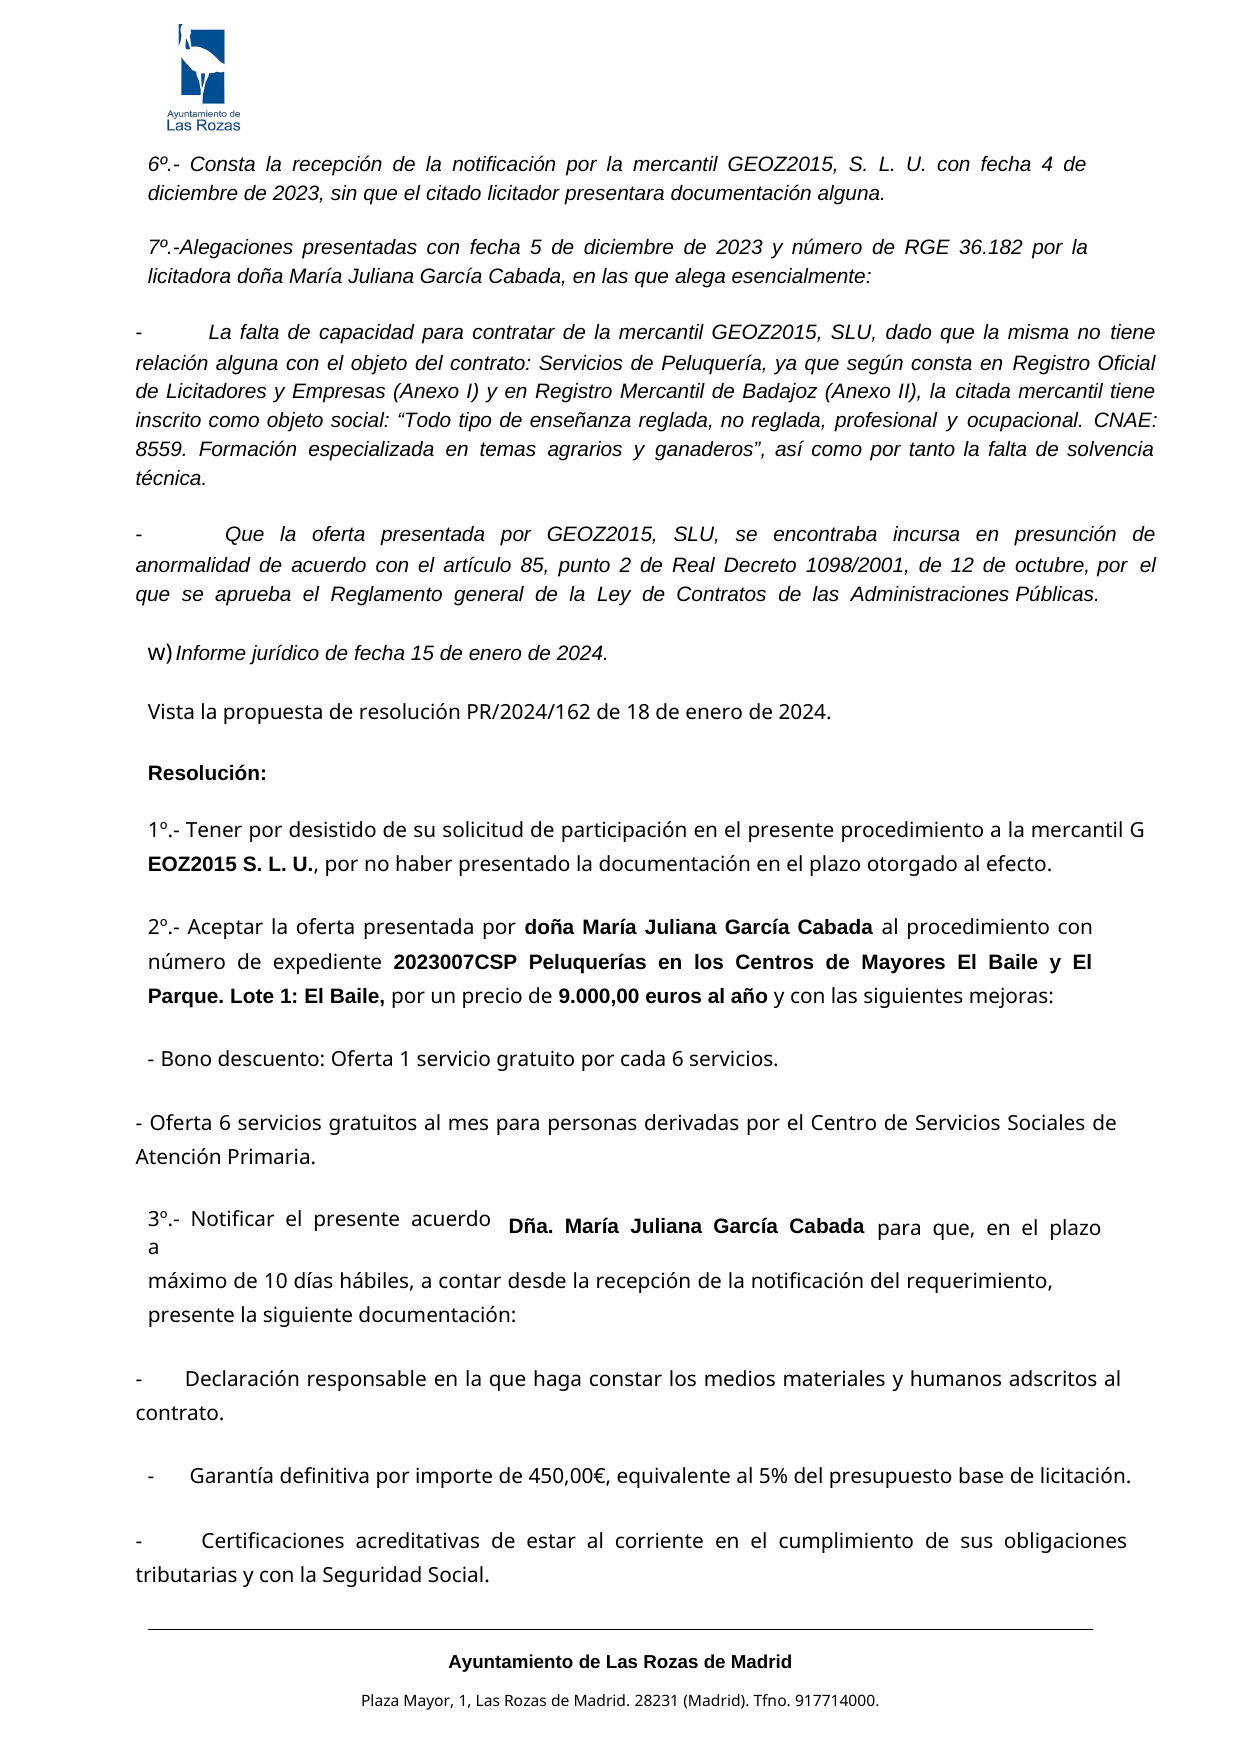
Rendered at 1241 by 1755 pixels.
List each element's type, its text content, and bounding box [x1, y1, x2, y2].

text 3º.- Notificar el presente acuerdo a [148, 1204, 498, 1261]
text EOZ2015 S. L. U., por no haber presentado la documentación en el plazo otorgado al efecto. [148, 849, 1157, 878]
text para que, en el plazo [877, 1213, 1157, 1242]
list Declaración responsable en la que haga constar los medios materiales y humanos adscritos al contrato. [135, 1364, 1157, 1426]
list Que la oferta presentada por GEOZ2015, SLU, se encontraba incursa en presunción de anormalidad de acuerdo con el artículo 85, punto 2 de Real Decreto 1098/2001, de 12 de octubre, por el que se aprueba el Reglamento general de la Ley de Contratos de las Administraciones Públicas. [135, 519, 1157, 606]
text 1º.- Tener por desistido de su solicitud de participación en el presente procedimiento a la mercantil G [148, 816, 1157, 844]
subtitle Resolución: [148, 761, 1157, 785]
text 2º.- Aceptar la oferta presentada por doña María Juliana García Cabada al procedimiento con número de expediente 2023007CSP Peluquerías en los Centros de Mayores El Baile y El Parque. Lote 1: El Baile, por un precio de 9.000,00 euros al año y con las siguientes mejoras: [148, 912, 1093, 1010]
text máximo de 10 días hábiles, a contar desde la recepción de la notificación del requerimiento, presente la siguiente documentación: [148, 1266, 1099, 1329]
list Certificaciones acreditativas de estar al corriente en el cumplimiento de sus obligaciones tributarias y con la Seguridad Social. [135, 1526, 1157, 1588]
text 7º.-Alegaciones presentadas con fecha 5 de diciembre de 2023 y número de RGE 36.182 por la licitadora doña María Juliana García Cabada, en las que alega esencialmente: [148, 235, 1157, 287]
list Garantía definitiva por importe de 450,00€, equivalente al 5% del presupuesto base de licitación. [147, 1461, 1157, 1490]
list Bono descuento: Oferta 1 servicio gratuito por cada 6 servicios. [147, 1044, 1157, 1072]
list La falta de capacidad para contratar de la mercantil GEOZ2015, SLU, dado que la misma no tiene relación alguna con el objeto del contrato: Servicios de Peluquería, ya que según consta en Registro Oficial de Licitadores y Empresas (Anexo I) y en Registro Mercantil de Badajoz (Anexo II), la citada mercantil tiene inscrito como objeto social: “Todo tipo de enseñanza reglada, no reglada, profesional y ocupacional. CNAE: 8559. Formación especializada en temas agrarios y ganaderos”, así como por tanto la falta de solvencia técnica. [135, 317, 1157, 489]
text Vista la propuesta de resolución PR/2024/162 de 18 de enero de 2024. [148, 697, 1157, 726]
text 6º.- Consta la recepción de la notificación por la mercantil GEOZ2015, S. L. U. con fecha 4 de diciembre de 2023, sin que el citado licitador presentara documentación alguna. [148, 152, 1093, 205]
list Oferta 6 servicios gratuitos al mes para personas derivadas por el Centro de Servicios Sociales de Atención Primaria. [135, 1108, 1157, 1170]
list Informe jurídico de fecha 15 de enero de 2024. [147, 636, 1157, 667]
subtitle Dña. María Juliana García Cabada [508, 1213, 866, 1237]
